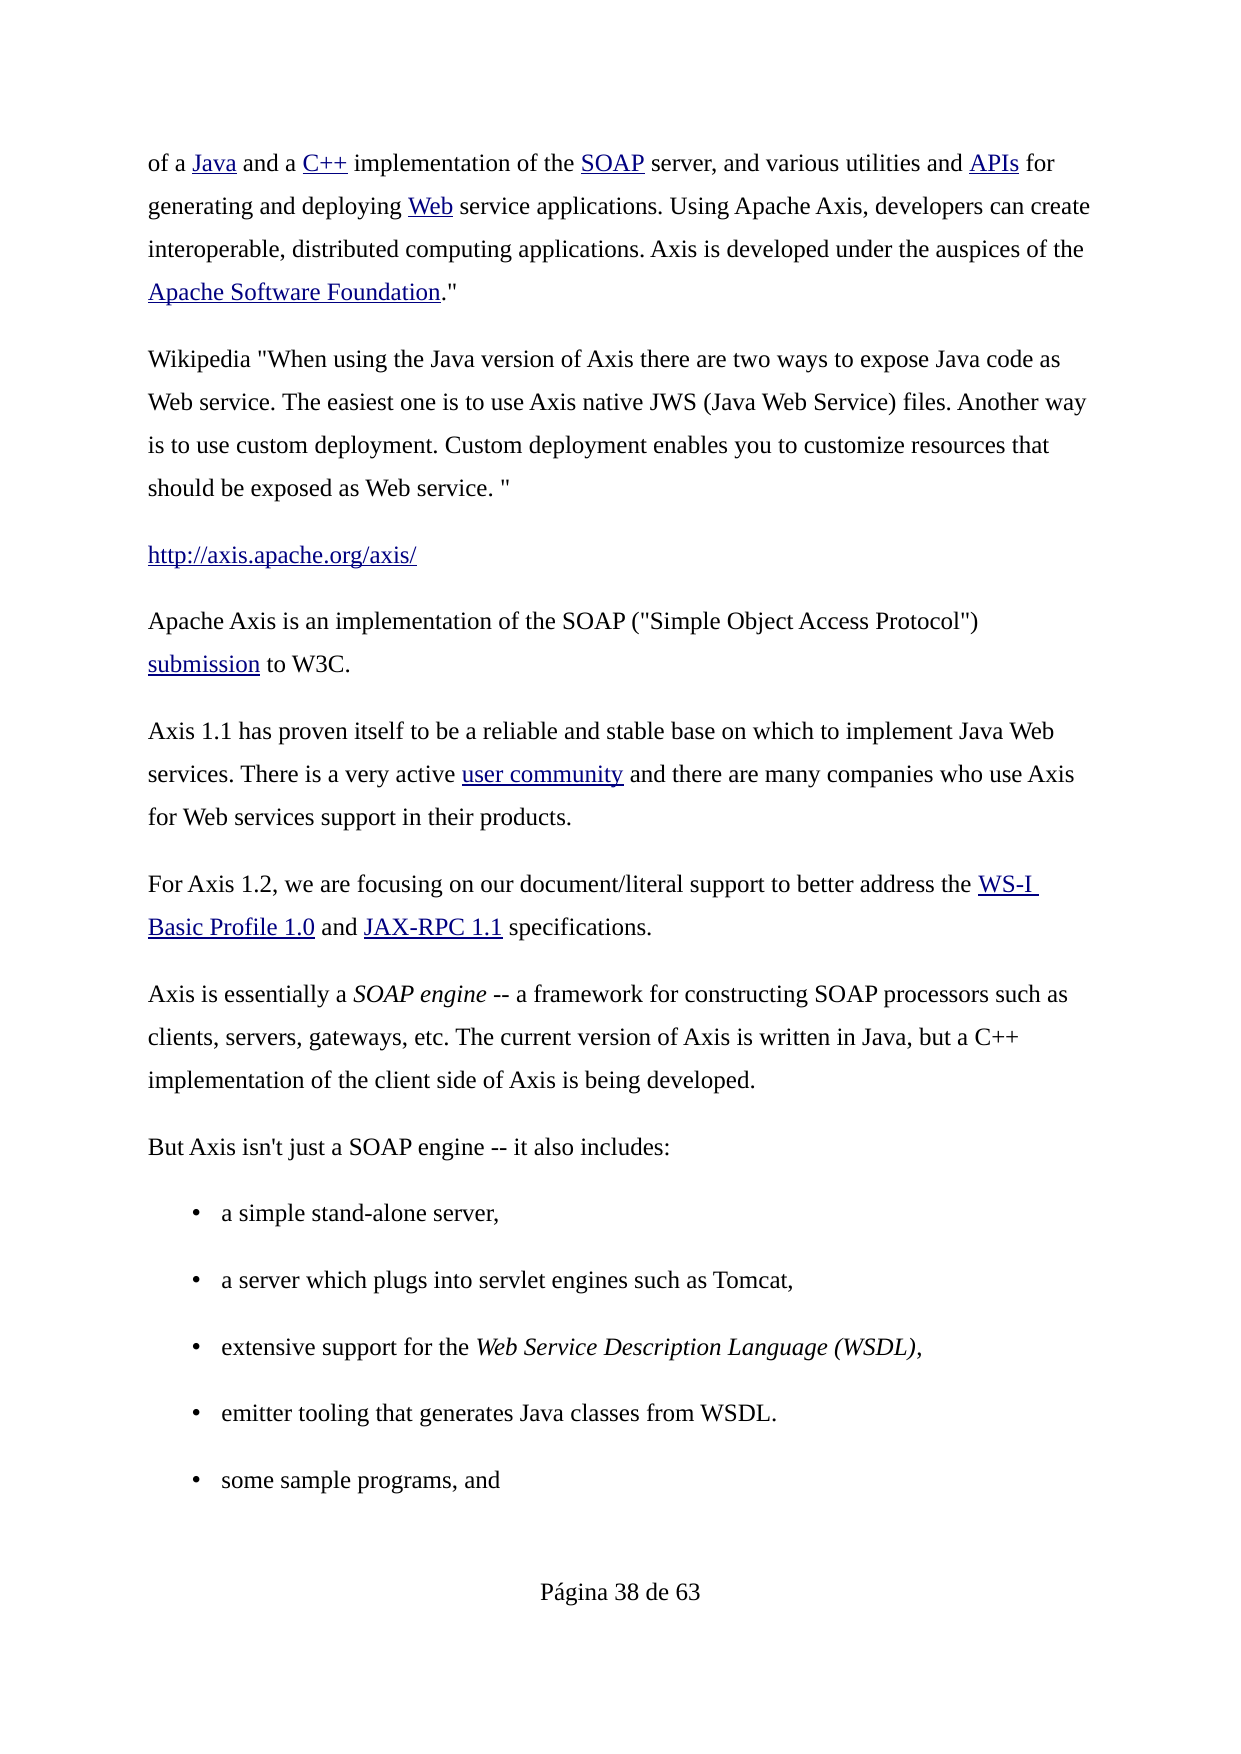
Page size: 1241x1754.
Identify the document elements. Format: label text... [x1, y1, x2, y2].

list some sample programs, and [192, 1465, 1093, 1494]
text But Axis isn't just a SOAP engine -- it also includes: [148, 1132, 1093, 1161]
text Wikipedia "When using the Java version of Axis there are two ways to expose Java code as Web service. The easiest one is to use Axis native JWS (Java Web Service) files. Another way is to use custom deployment. Custom deployment enables you to customize resources that should be exposed as Web service. " [148, 344, 1093, 502]
text Apache Axis is an implementation of the SOAP ("Simple Object Access Protocol") submission to W3C. [148, 606, 1093, 678]
text Axis 1.1 has proven itself to be a reliable and stable base on which to implement Java Web services. There is a very active user community and there are many companies who use Axis for Web services support in their products. [148, 716, 1093, 831]
text of a Java and a C++ implementation of the SOAP server, and various utilities and APIs for generating and deploying Web service applications. Using Apache Axis, developers can create interoperable, distributed computing applications. Axis is developed under the auspices of the Apache Software Foundation." [148, 148, 1093, 306]
text For Axis 1.2, we are focusing on our document/literal support to better address the WS-I Basic Profile 1.0 and JAX-RPC 1.1 specifications. [148, 869, 1093, 941]
text Axis is essentially a SOAP engine -- a framework for constructing SOAP processors such as clients, servers, gateways, etc. The current version of Axis is written in Java, but a C++ implementation of the client side of Axis is being developed. [148, 979, 1093, 1094]
list a simple stand-alone server, [192, 1198, 1093, 1227]
list extensive support for the Web Service Description Language (WSDL), [192, 1332, 1093, 1361]
list a server which plugs into servlet engines such as Tomcat, [192, 1265, 1093, 1294]
list emitter tooling that generates Java classes from WSDL. [192, 1398, 1093, 1427]
text http://axis.apache.org/axis/ [148, 540, 1093, 568]
